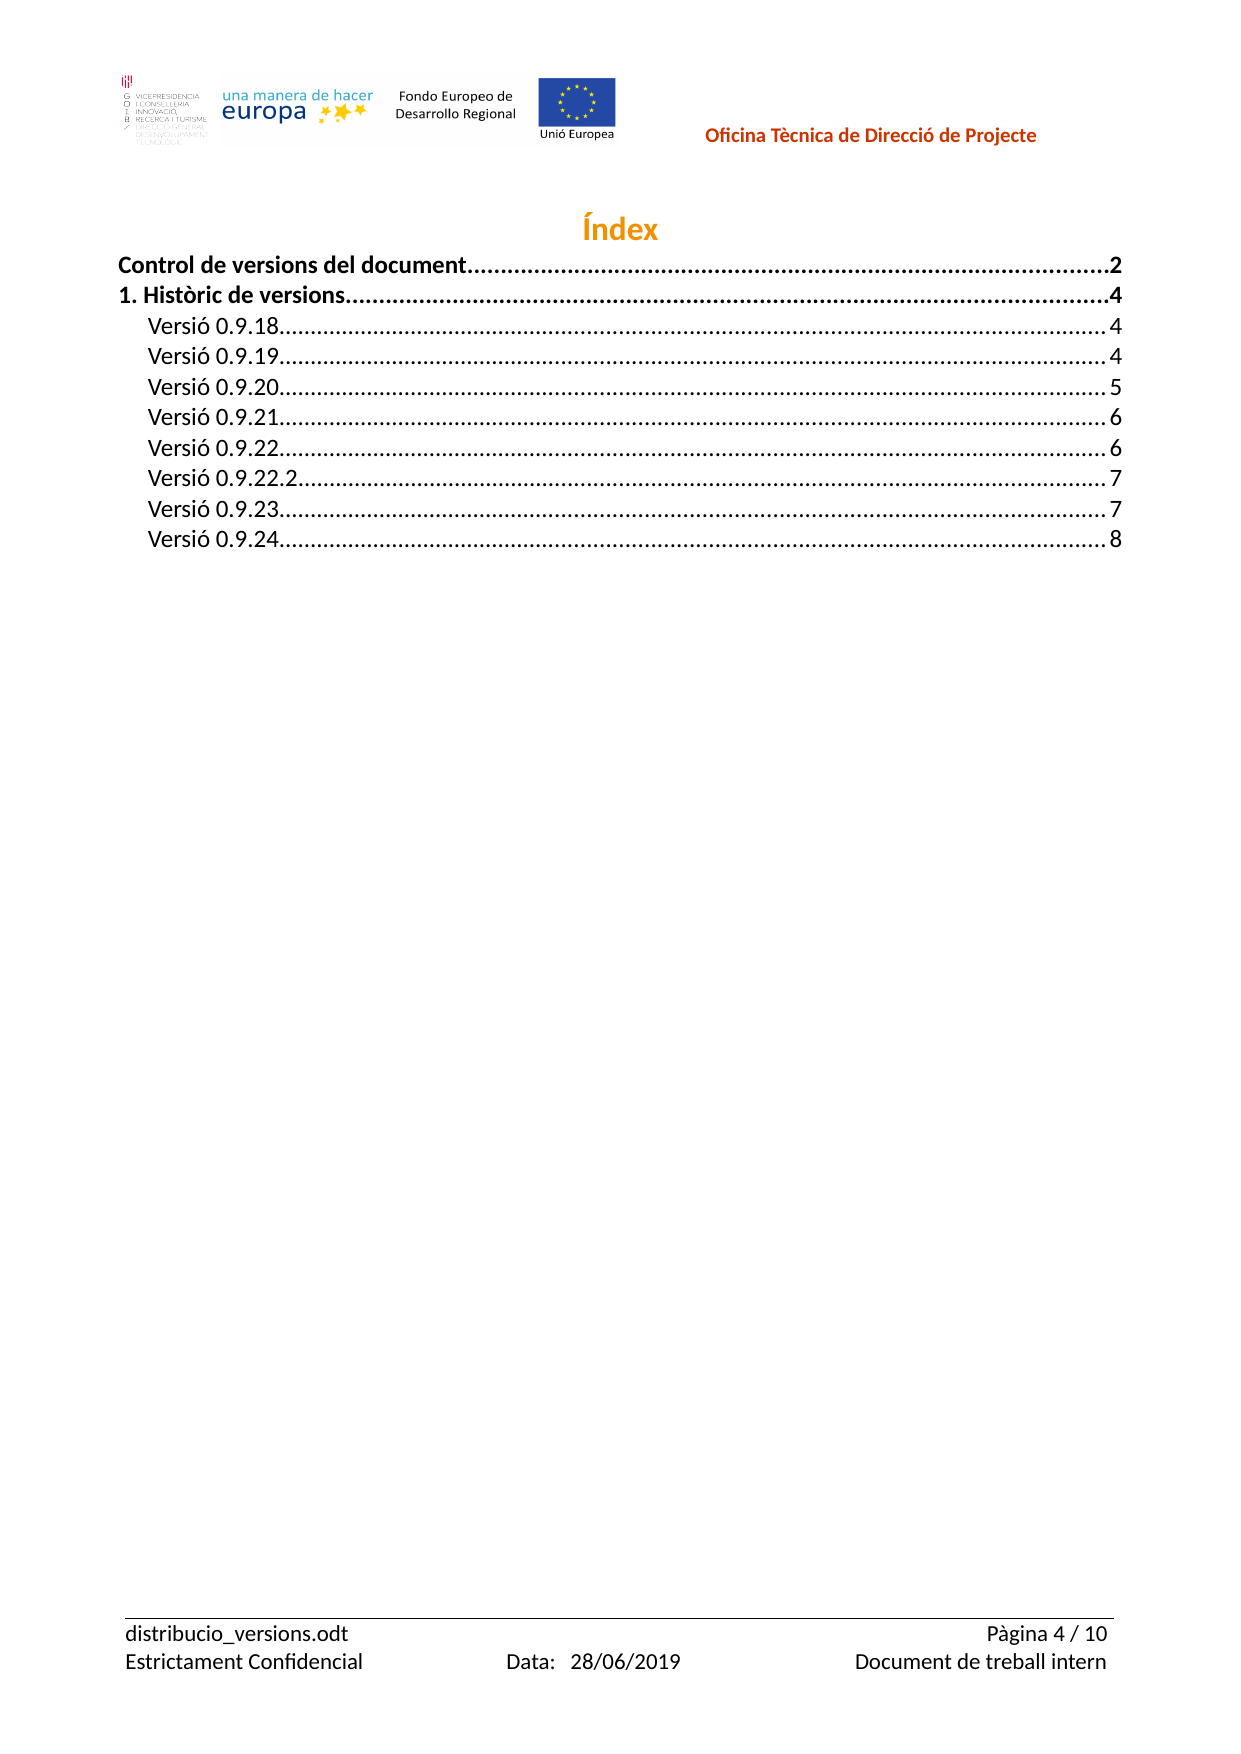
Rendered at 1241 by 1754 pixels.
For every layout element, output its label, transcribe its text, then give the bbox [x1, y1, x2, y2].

picture [118, 73, 213, 147]
text Versió 0.9.21 6 [148, 402, 1122, 432]
text Versió 0.9.19 4 [148, 341, 1122, 371]
text Versió 0.9.23 7 [148, 493, 1122, 524]
text Versió 0.9.24 8 [148, 524, 1122, 554]
picture [219, 73, 621, 147]
text 1. Històric de versions 4 [118, 279, 1122, 310]
text Versió 0.9.22 6 [148, 432, 1122, 463]
text Versió 0.9.20 5 [148, 371, 1122, 402]
text Versió 0.9.18 4 [148, 310, 1122, 341]
text Control de versions del document 2 [118, 249, 1122, 279]
text Índex [118, 208, 1122, 249]
text Versió 0.9.22.2 7 [148, 463, 1122, 493]
